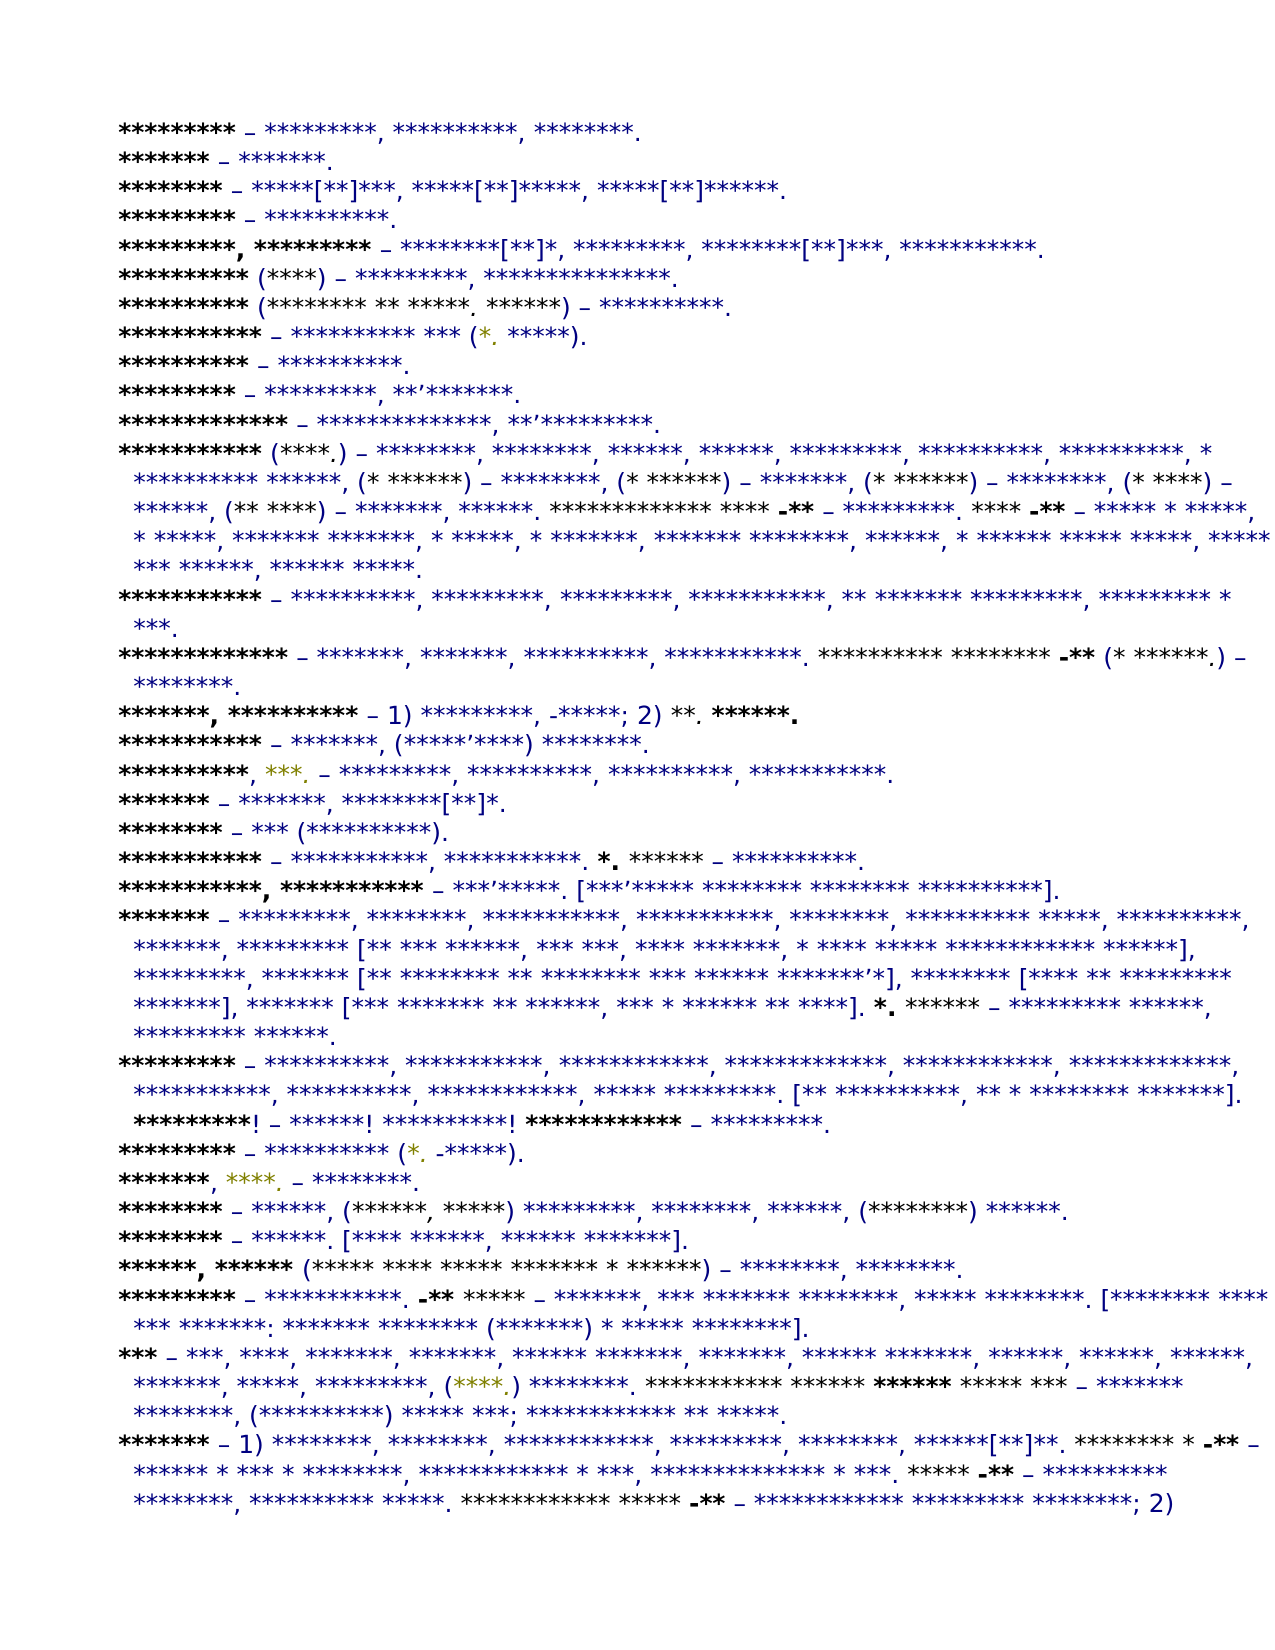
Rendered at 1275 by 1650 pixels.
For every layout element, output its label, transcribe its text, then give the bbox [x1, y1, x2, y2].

text ********** (******** ** *****. ******) – **********. [118, 293, 1275, 322]
text ************* – *******, *******, **********, ***********. ********** ******** -** (* ******.) – ********. [118, 643, 1275, 701]
text ********* – **********, ***********, ************, *************, ************, *************, ***********, **********, ************, ***** *********. [** **********, ** * ******** *******]. *********! – ******! **********! ************ – *********. [118, 1051, 1275, 1139]
text ******* – *********, ********, ***********, ***********, ********, ********** *****, **********, *******, ********* [** *** ******, *** ***, **** *******, * **** ***** ************ ******], *********, ******* [** ******** ** ******** *** ****** *******’*], ******** [**** ** ********* *******], ******* [*** ******* ** ******, *** * ****** ** ****]. *. ****** – ********* ******, ********* ******. [118, 906, 1275, 1051]
text ******* – 1) ********, ********, ************, *********, ********, ******[**]**. ******** * -** – ****** * *** * ********, ************ * ***, ************** * ***. ***** -** – ********** ********, ********** *****. ************ ***** -** – ************ ********* ********; 2) [118, 1431, 1275, 1518]
text ********** – **********. [118, 351, 1275, 381]
text ******** – ******. [**** ******, ****** *******]. [118, 1226, 1275, 1256]
text **********, ***. – *********, **********, **********, ***********. [118, 760, 1275, 789]
text ********* – **********. [118, 206, 1275, 235]
text *********** – *******, (*****’****) ********. [118, 731, 1275, 760]
text *********** (****.) – ********, ********, ******, ******, *********, **********, **********, * ********** ******, (* ******) – ********, (* ******) – *******, (* ******) – ********, (* ****) – ******, (** ****) – *******, ******. ************* **** -** – *********. **** -** – ***** * *****, * *****, ******* *******, * *****, * *******, ******* ********, ******, * ****** ***** *****, ***** *** ******, ****** *****. [118, 439, 1275, 585]
text ********* – ***********. -** ***** – *******, *** ******* ********, ***** ********. [******** **** *** *******: ******* ******** (*******) * ***** ********]. [118, 1285, 1275, 1343]
text *********, ********* – ********[**]*, *********, ********[**]***, ***********. [118, 235, 1275, 264]
text ******* – *******. [118, 147, 1275, 176]
text ********* – ********** (*. -*****). [118, 1139, 1275, 1168]
text *********** – ********** *** (*. *****). [118, 322, 1275, 351]
text ******** – ******, (******, *****) *********, ********, ******, (********) ******. [118, 1197, 1275, 1226]
text ************* – **************, **’*********. [118, 410, 1275, 439]
text *********** – ***********, ***********. *. ****** – **********. [118, 847, 1275, 876]
text ******* – *******, ********[**]*. [118, 789, 1275, 818]
text ********* – *********, **********, ********. [118, 118, 1275, 147]
text ******** – *** (**********). [118, 818, 1275, 847]
text ******** – *****[**]***, *****[**]*****, *****[**]******. [118, 176, 1275, 206]
text *********** – **********, *********, *********, ***********, ** ******* *********, ********* * ***. [118, 585, 1275, 643]
text *** – ***, ****, *******, *******, ****** *******, *******, ****** *******, ******, ******, ******, *******, *****, *********, (****.) ********. *********** ****** ****** ***** *** – ******* ********, (**********) ***** ***; ************ ** *****. [118, 1343, 1275, 1431]
text *******, ********** – 1) *********, -*****; 2) **. ******. [118, 701, 1275, 731]
text ******, ****** (***** **** ***** ******* * ******) – ********, ********. [118, 1256, 1275, 1285]
text ********** (****) – *********, ***************. [118, 264, 1275, 293]
text *******, ****. – ********. [118, 1168, 1275, 1197]
text ********* – *********, **’*******. [118, 381, 1275, 410]
text ***********, *********** – ***’*****. [***’***** ******** ******** **********]. [118, 876, 1275, 906]
